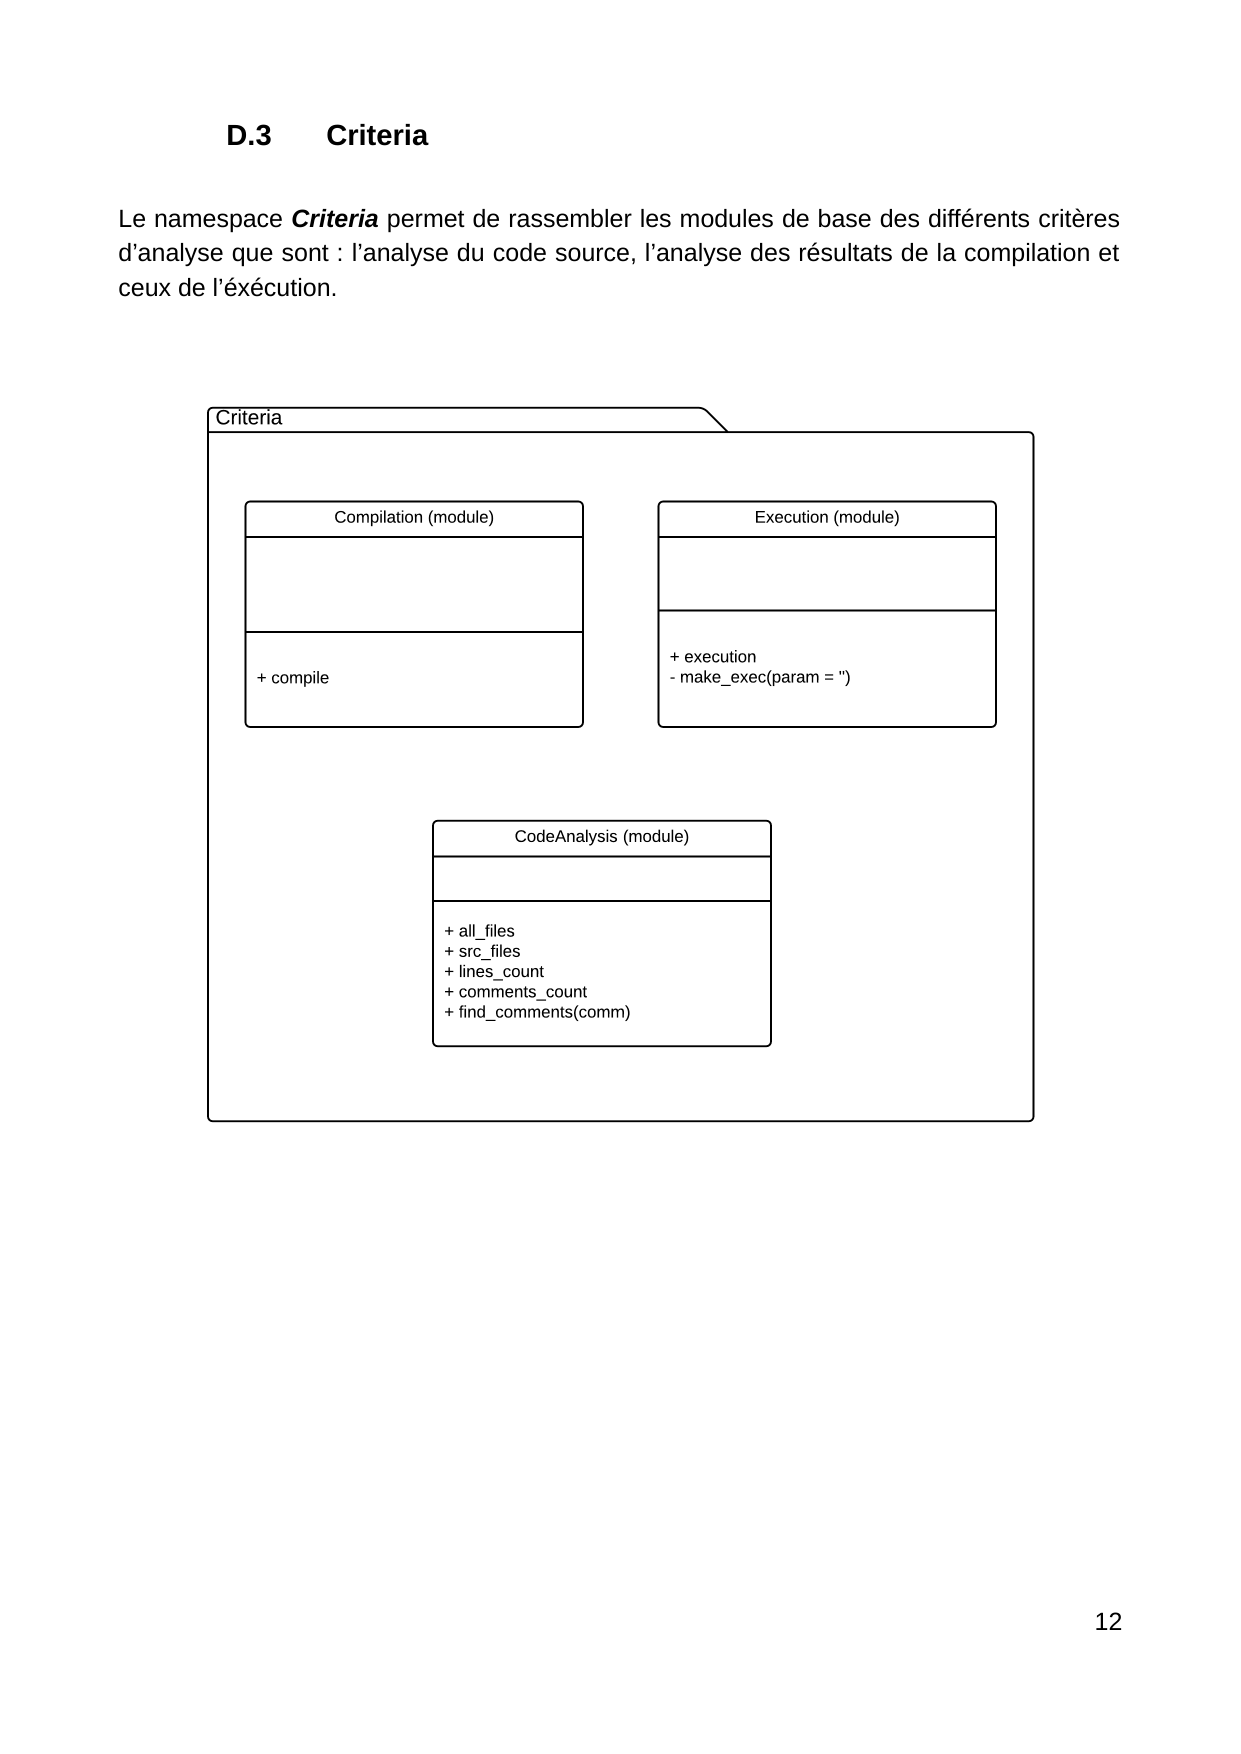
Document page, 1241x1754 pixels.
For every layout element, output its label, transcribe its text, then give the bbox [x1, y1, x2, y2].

text Le namespace Criteria permet de rassembler les modules de base des différents critères d’analyse que sont : l’analyse du code source, l’analyse des résultats de la compilation et ceux de l’éxécution. [118, 169, 1122, 301]
subtitle Criteria [178, 118, 1122, 152]
picture [170, 370, 1071, 1159]
